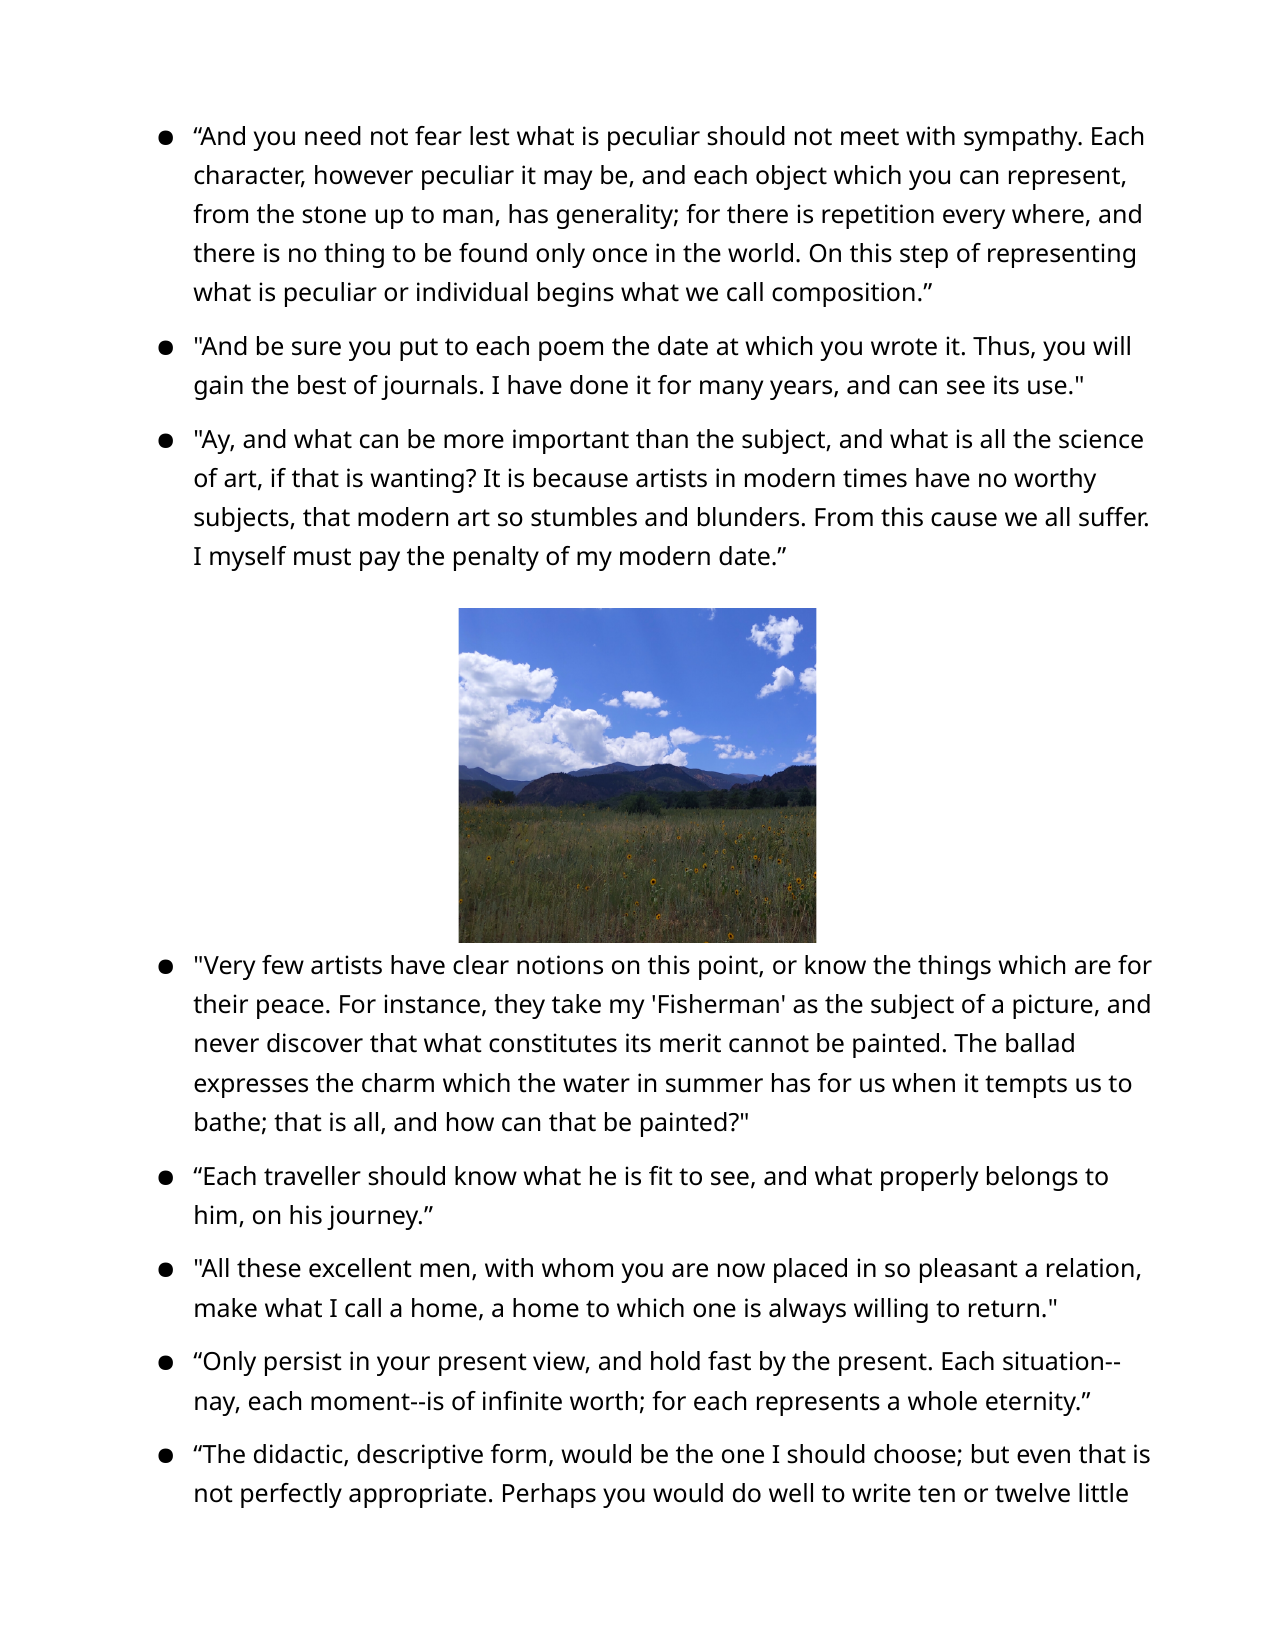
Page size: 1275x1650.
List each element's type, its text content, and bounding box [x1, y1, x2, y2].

list "Ay, and what can be more important than the subject, and what is all the science of art, if that is wanting? It is because artists in modern times have no worthy subjects, that modern art so stumbles and blunders. From this cause we all suffer. I myself must pay the penalty of my modern date.” [156, 421, 1157, 573]
list “Only persist in your present view, and hold fast by the present. Each situation--nay, each moment--is of infinite worth; for each represents a whole eternity.” [156, 1344, 1157, 1417]
list "Very few artists have clear notions on this point, or know the things which are for their peace. For instance, they take my 'Fisherman' as the subject of a picture, and never discover that what constitutes its merit cannot be painted. The ballad expresses the charm which the water in summer has for us when it tempts us to bathe; that is all, and how can that be painted?" [156, 593, 1157, 1138]
list “Each traveller should know what he is fit to see, and what properly belongs to him, on his journey.” [156, 1158, 1157, 1231]
list "And be sure you put to each poem the date at which you wrote it. Thus, you will gain the best of journals. I have done it for many years, and can see its use." [156, 328, 1157, 402]
list "All these excellent men, with whom you are now placed in so pleasant a relation, make what I call a home, a home to which one is always willing to return." [156, 1251, 1157, 1324]
picture [458, 608, 817, 943]
list “And you need not fear lest what is peculiar should not meet with sympathy. Each character, however peculiar it may be, and each object which you can represent, from the stone up to man, has generality; for there is repetition every where, and there is no thing to be found only once in the world. On this step of representing what is peculiar or individual begins what we call composition.” [156, 118, 1157, 309]
list “The didactic, descriptive form, would be the one I should choose; but even that is not perfectly appropriate. Perhaps you would do well to write ten or twelve little [156, 1437, 1157, 1510]
